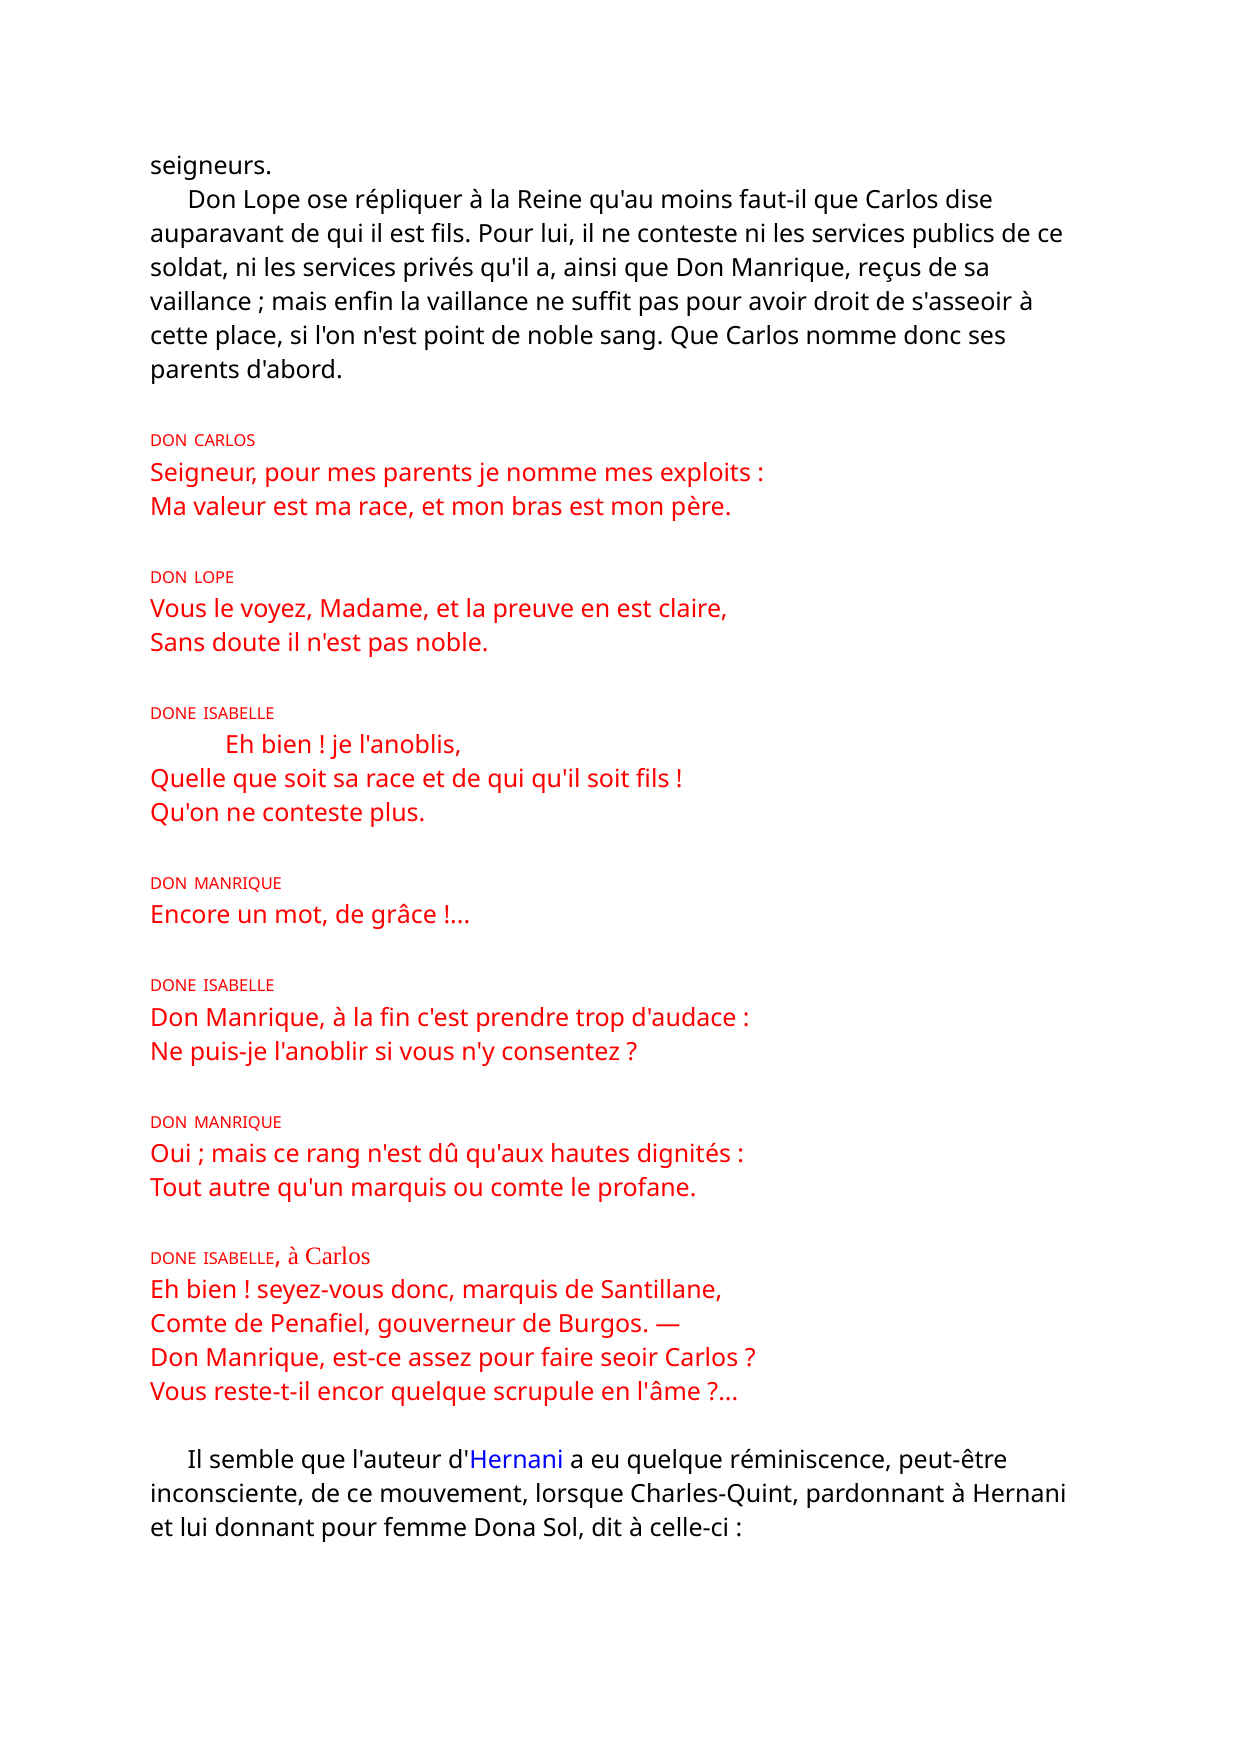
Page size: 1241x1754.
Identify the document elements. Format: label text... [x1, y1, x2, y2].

text Oui ; mais ce rang n'est dû qu'aux hautes dignités : [150, 1135, 1091, 1169]
text Ne puis-je l'anoblir si vous n'y consentez ? [150, 1033, 1091, 1067]
text Don Manrique, est-ce assez pour faire seoir Carlos ? [150, 1340, 1091, 1374]
text Vous reste-t-il encor quelque scrupule en l'âme ?... [150, 1374, 1091, 1408]
text don carlos [150, 420, 1091, 454]
text Sans doute il n'est pas noble. [150, 624, 1091, 658]
text Don Lope ose répliquer à la Reine qu'au moins faut-il que Carlos dise auparavant de qui il est fils. Pour lui, il ne conteste ni les services publics de ce soldat, ni les services privés qu'il a, ainsi que Don Manrique, reçus de sa vaillance ; mais enfin la vaillance ne suffit pas pour avoir droit de s'asseoir à cette place, si l'on n'est point de noble sang. Que Carlos nomme donc ses parents d'abord. [150, 182, 1091, 386]
text Eh bien ! je l'anoblis, [150, 727, 1091, 761]
text don manrique [150, 1101, 1091, 1135]
text Qu'on ne conteste plus. [150, 795, 1091, 829]
text don lope [150, 556, 1091, 590]
text done isabelle, à Carlos [150, 1238, 1091, 1272]
text Eh bien ! seyez-vous donc, marquis de Santillane, [150, 1272, 1091, 1306]
text Il semble que l'auteur d'Hernani a eu quel­que réminiscence, peut-être inconsciente, de ce mouvement, lorsque Charles-Quint, pardonnant à Hernani et lui donnant pour femme Dona Sol, dit à celle-ci : [150, 1442, 1091, 1544]
text Comte de Penafiel, gouverneur de Burgos. — [150, 1306, 1091, 1340]
text Encore un mot, de grâce !... [150, 897, 1091, 931]
text don manrique [150, 863, 1091, 897]
text Vous le voyez, Madame, et la preuve en est claire, [150, 590, 1091, 624]
text seigneurs. [150, 148, 1091, 182]
text Quelle que soit sa race et de qui qu'il soit fils ! [150, 761, 1091, 795]
text done isabelle [150, 693, 1091, 727]
text Tout autre qu'un marquis ou comte le profane. [150, 1169, 1091, 1203]
text Don Manrique, à la fin c'est prendre trop d'audace : [150, 999, 1091, 1033]
text Ma valeur est ma race, et mon bras est mon père. [150, 488, 1091, 522]
text Seigneur, pour mes parents je nomme mes exploits : [150, 454, 1091, 488]
text done isabelle [150, 965, 1091, 999]
